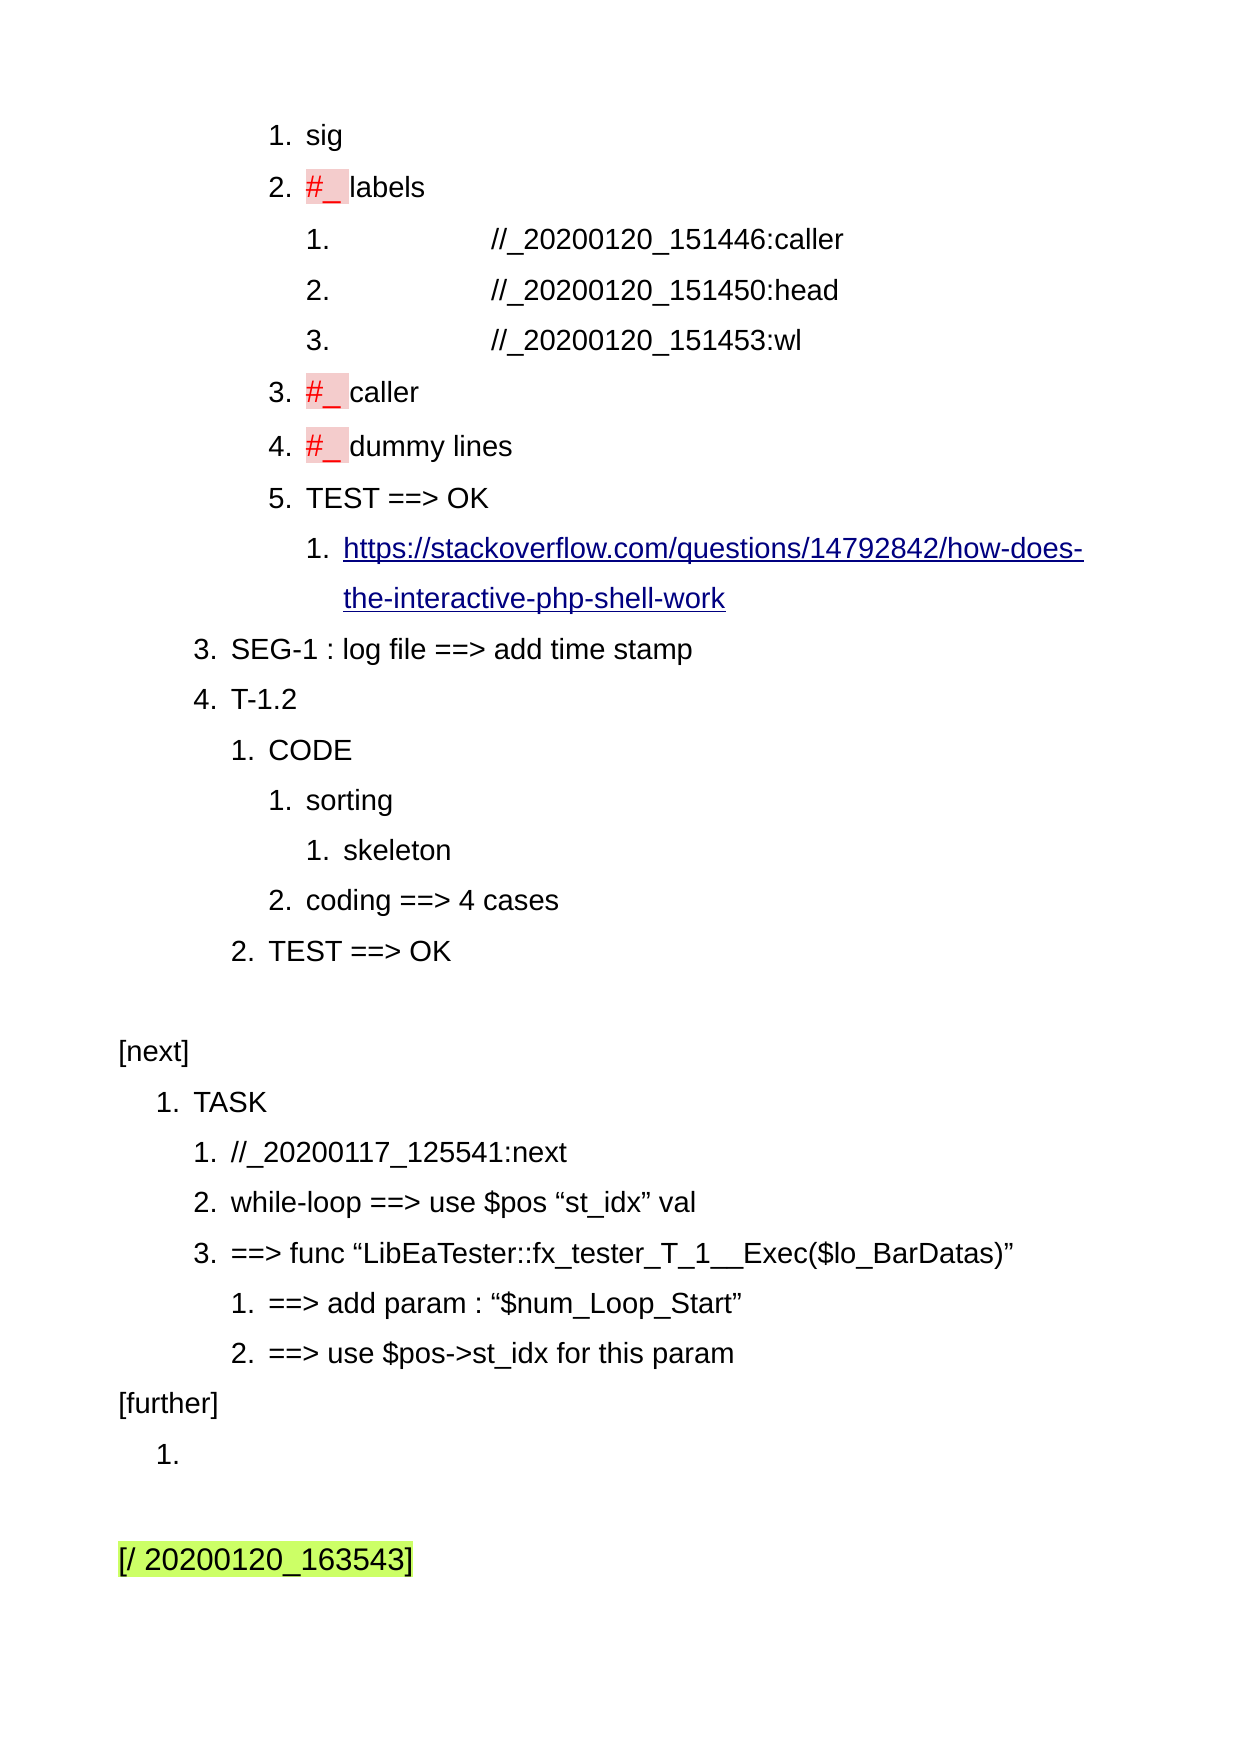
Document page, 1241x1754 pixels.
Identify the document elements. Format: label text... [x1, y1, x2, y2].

list https://stackoverflow.com/questions/14792842/how-does-the-interactive-php-shell-work [306, 531, 1122, 615]
text [next] [118, 1034, 1122, 1068]
list //_20200120_151446:caller [306, 222, 1122, 256]
list TASK [156, 1085, 1122, 1118]
list #_ dummy lines [268, 427, 1122, 463]
list sorting [268, 783, 1122, 816]
list ==> use $pos->st_idx for this param [231, 1336, 1122, 1370]
text [/ 20200120_163543] [118, 1487, 1122, 1577]
list //_20200120_151450:head [306, 273, 1122, 306]
list //_20200117_125541:next [193, 1135, 1122, 1168]
list TEST ==> OK [231, 934, 1122, 967]
list #_ labels [268, 168, 1122, 204]
list sig [268, 118, 1122, 152]
list ==> func “LibEaTester::fx_tester_T_1__Exec($lo_BarDatas)” [193, 1236, 1122, 1269]
list coding ==> 4 cases [268, 883, 1122, 917]
list ==> add param : “$num_Loop_Start” [231, 1286, 1122, 1319]
list skeleton [306, 833, 1122, 867]
list while-loop ==> use $pos “st_idx” val [193, 1185, 1122, 1219]
text [further] [118, 1387, 1122, 1420]
list T-1.2 [193, 682, 1122, 716]
list SEG-1 : log file ==> add time stamp [193, 632, 1122, 665]
list #_ caller [268, 373, 1122, 409]
list //_20200120_151453:wl [306, 323, 1122, 356]
list TEST ==> OK [268, 481, 1122, 514]
list CODE [231, 732, 1122, 766]
